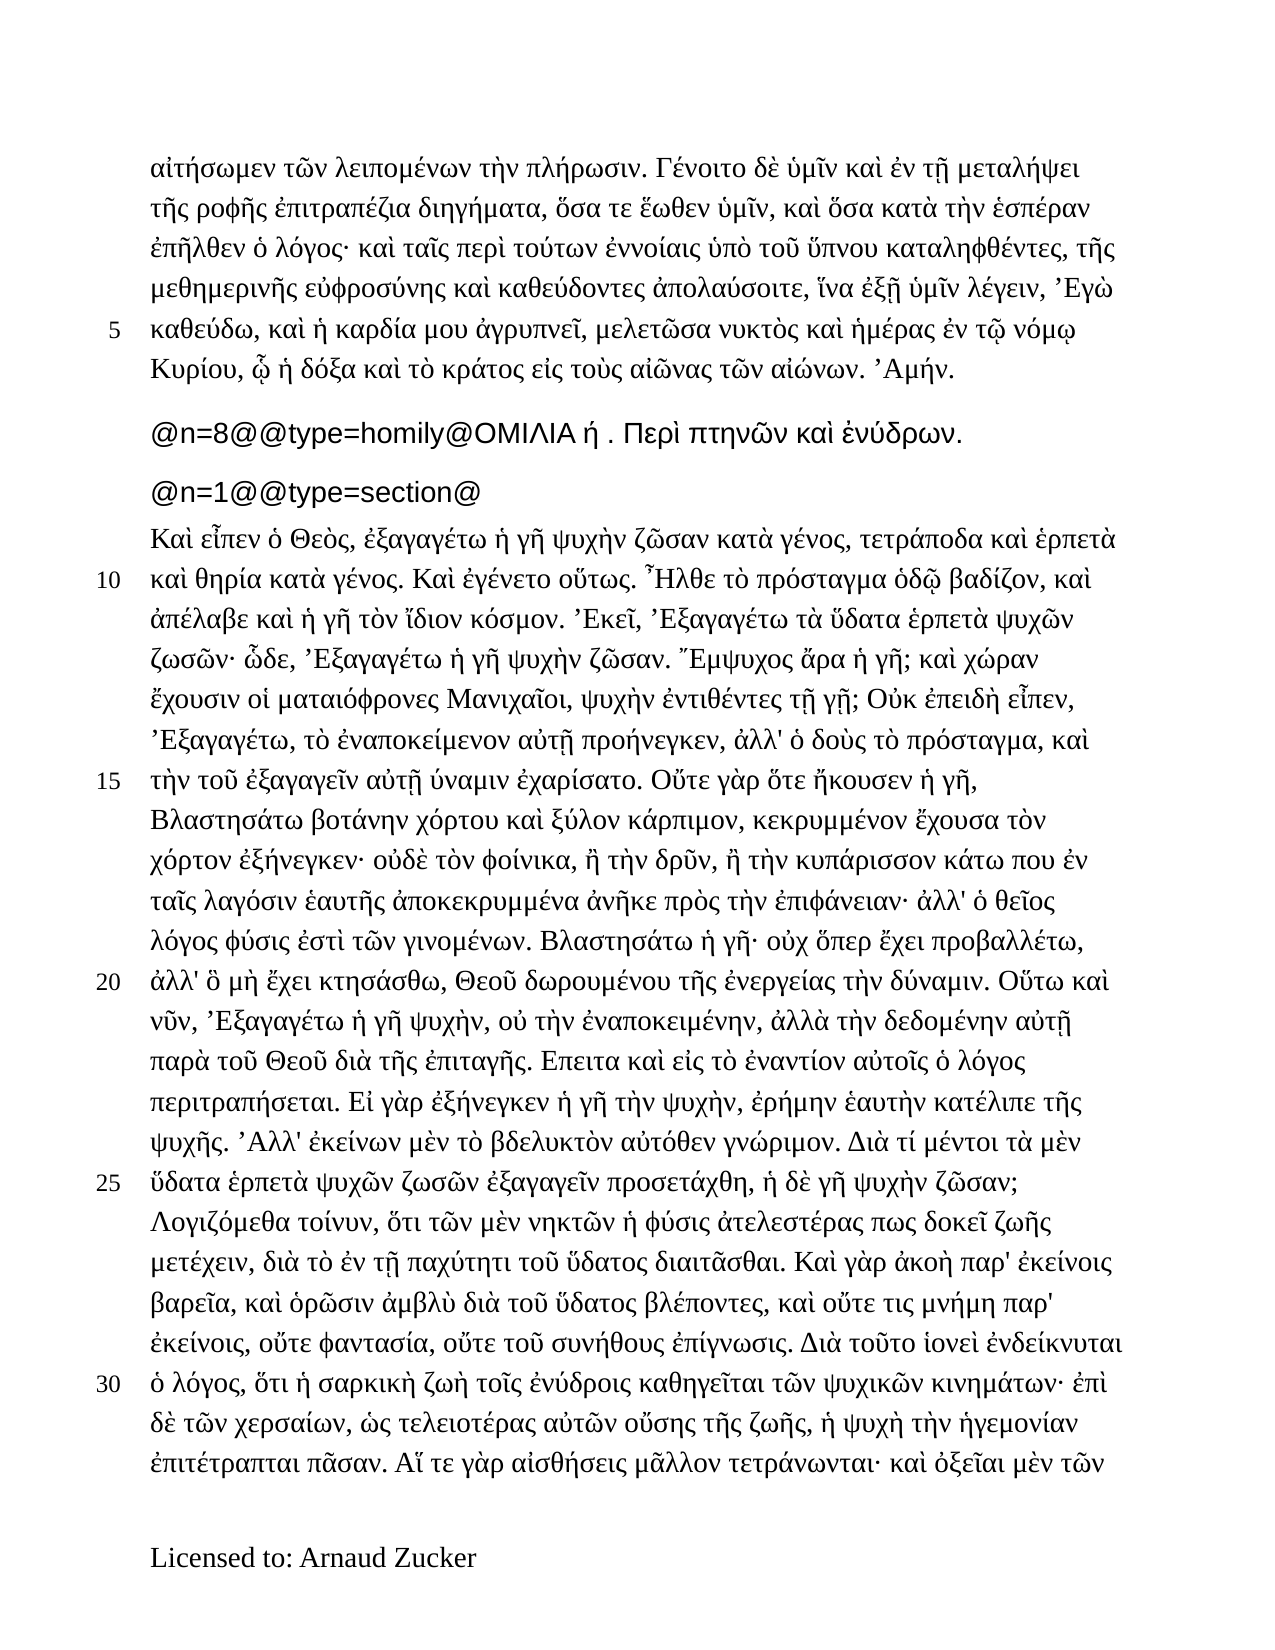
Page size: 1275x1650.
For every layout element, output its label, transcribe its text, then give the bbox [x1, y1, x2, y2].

subtitle @n=8@@type=homily@ΟΜΙΛΙΑ ή . Περὶ πτηνῶν καὶ ἐνύδρων. [150, 416, 1125, 450]
text αἰτήσωμεν τῶν λειπομένων τὴν πλήρωσιν. Γένοιτο δὲ ὑμῖν καὶ ἐν τῇ μεταλήψει τῆς ροϕῆς ἐπιτραπέζια διηγήματα, ὅσα τε ἕωθεν ὑμῖν, καὶ ὅσα κατὰ τὴν ἑσπέραν ἐπῆλθεν ὁ λόγος· καὶ ταῖς περὶ τούτων ἐννοίαις ὑπὸ τοῦ ὕπνου καταληϕθέντες, τῆς μεθημερινῆς εὐϕροσύνης καὶ καθεύδοντες ἀπολαύσοιτε, ἵνα ἐξῇ ὑμῖν λέγειν, ’Εγὼ καθεύδω, καὶ ἡ καρδία μου ἀγρυπνεῖ, μελετῶσα νυκτὸς καὶ ἡμέρας ἐν τῷ νόμῳ Κυρίου, ᾧ ἡ δόξα καὶ τὸ κράτος εἰς τοὺς αἰῶνας τῶν αἰώνων. ’Αμήν. [150, 150, 1125, 384]
subtitle @n=1@@type=section@ [150, 475, 1125, 508]
text Καὶ εἶπεν ὁ Θεὸς, ἐξαγαγέτω ἡ γῆ ψυχὴν ζῶσαν κατὰ γένος, τετράποδα καὶ ἑρπετὰ καὶ θηρία κατὰ γένος. Καὶ ἐγένετο οὕτως. ῏Ηλθε τὸ πρόσταγμα ὁδῷ βαδίζον, καὶ ἀπέλαβε καὶ ἡ γῆ τὸν ἴδιον κόσμον. ’Εκεῖ, ’Εξαγαγέτω τὰ ὕδατα ἑρπετὰ ψυχῶν ζωσῶν· ὧδε, ’Εξαγαγέτω ἡ γῆ ψυχὴν ζῶσαν. ῎Εμψυχος ἄρα ἡ γῆ; καὶ χώραν ἔχουσιν οἱ ματαιόϕρονες Μανιχαῖοι, ψυχὴν ἐντιθέντες τῇ γῇ; Οὐκ ἐπειδὴ εἶπεν, ’Εξαγαγέτω, τὸ ἐναποκείμενον αὐτῇ προήνεγκεν, ἀλλ' ὁ δοὺς τὸ πρόσταγμα, καὶ τὴν τοῦ ἐξαγαγεῖν αὐτῇ ύναμιν ἐχαρίσατο. Οὔτε γὰρ ὅτε ἤκουσεν ἡ γῆ, Βλαστησάτω βοτάνην χόρτου καὶ ξύλον κάρπιμον, κεκρυμμένον ἔχουσα τὸν χόρτον ἐξήνεγκεν· οὐδὲ τὸν ϕοίνικα, ἢ τὴν δρῦν, ἢ τὴν κυπάρισσον κάτω που ἐν ταῖς λαγόσιν ἑαυτῆς ἀποκεκρυμμένα ἀνῆκε πρὸς τὴν ἐπιϕάνειαν· ἀλλ' ὁ θεῖος λόγος ϕύσις ἐστὶ τῶν γινομένων. Βλαστησάτω ἡ γῆ· οὐχ ὅπερ ἔχει προβαλλέτω, ἀλλ' ὃ μὴ ἔχει κτησάσθω, Θεοῦ δωρουμένου τῆς ἐνεργείας τὴν δύναμιν. Οὕτω καὶ νῦν, ’Εξαγαγέτω ἡ γῆ ψυχὴν, οὐ τὴν ἐναποκειμένην, ἀλλὰ τὴν δεδομένην αὐτῇ παρὰ τοῦ Θεοῦ διὰ τῆς ἐπιταγῆς. Επειτα καὶ εἰς τὸ ἐναντίον αὐτοῖς ὁ λόγος περιτραπήσεται. Εἰ γὰρ ἐξήνεγκεν ἡ γῆ τὴν ψυχὴν, ἐρήμην ἑαυτὴν κατέλιπε τῆς ψυχῆς. ’Αλλ' ἐκείνων μὲν τὸ βδελυκτὸν αὐτόθεν γνώριμον. Διὰ τί μέντοι τὰ μὲν ὕδατα ἑρπετὰ ψυχῶν ζωσῶν ἐξαγαγεῖν προσετάχθη, ἡ δὲ γῆ ψυχὴν ζῶσαν; Λογιζόμεθα τοίνυν, ὅτι τῶν μὲν νηκτῶν ἡ ϕύσις ἀτελεστέρας πως δοκεῖ ζωῆς μετέχειν, διὰ τὸ ἐν τῇ παχύτητι τοῦ ὕδατος διαιτᾶσθαι. Καὶ γὰρ ἀκοὴ παρ' ἐκείνοις βαρεῖα, καὶ ὁρῶσιν ἀμβλὺ διὰ τοῦ ὕδατος βλέποντες, καὶ οὔτε τις μνήμη παρ' ἐκείνοις, οὔτε ϕαντασία, οὔτε τοῦ συνήθους ἐπίγνωσις. Διὰ τοῦτο ἱονεὶ ἐνδείκνυται ὁ λόγος, ὅτι ἡ σαρκικὴ ζωὴ τοῖς ἐνύδροις καθηγεῖται τῶν ψυχικῶν κινημάτων· ἐπὶ δὲ τῶν χερσαίων, ὡς τελειοτέρας αὐτῶν οὔσης τῆς ζωῆς, ἡ ψυχὴ τὴν ἡγεμονίαν ἐπιτέτραπται πᾶσαν. Αἵ τε γὰρ αἰσθήσεις μᾶλλον τετράνωνται· καὶ ὀξεῖαι μὲν τῶν [150, 521, 1125, 1479]
